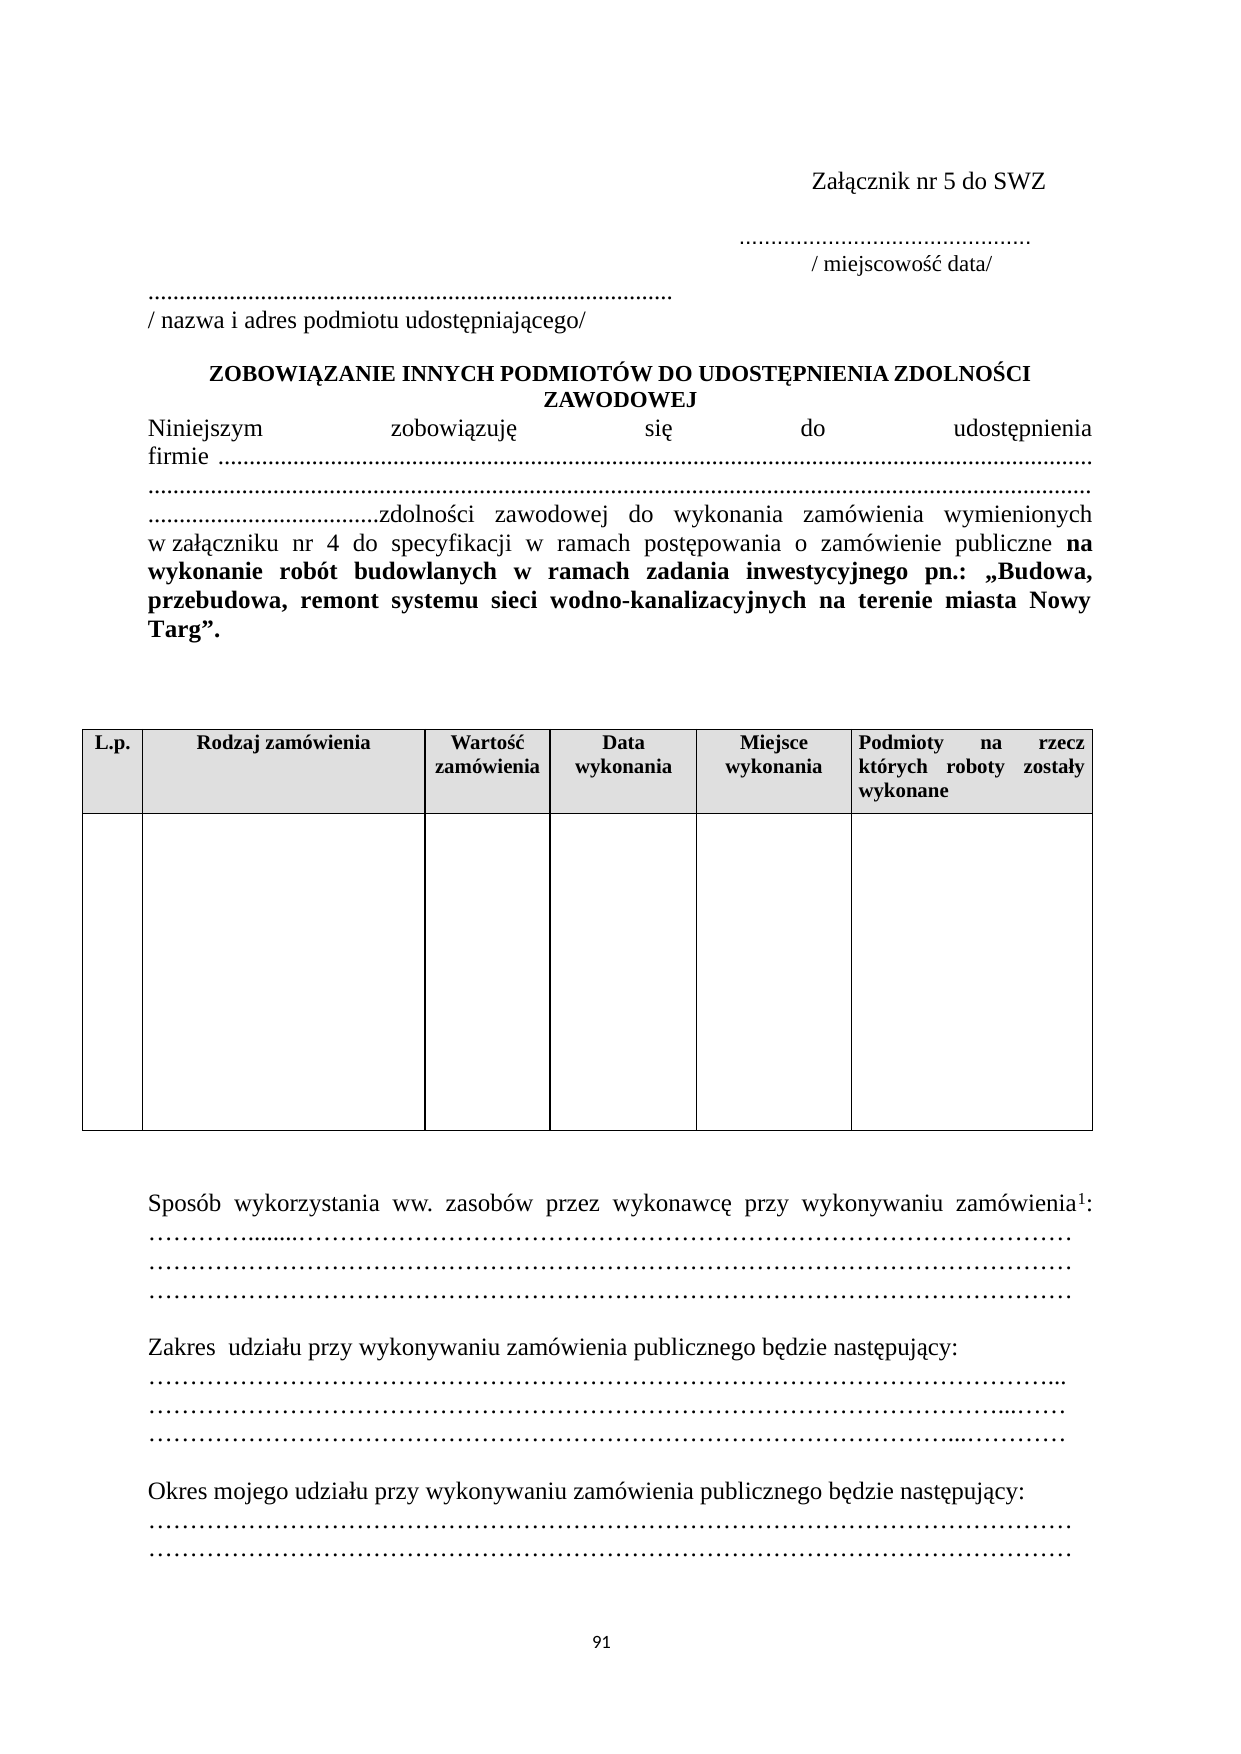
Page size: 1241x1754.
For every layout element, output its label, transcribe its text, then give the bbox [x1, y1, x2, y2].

text Załącznik nr 5 do SWZ [811, 166, 1093, 194]
text …………………………………………………………………………………………...…… [148, 1390, 1093, 1418]
table_cell [83, 814, 142, 1130]
table_cell [697, 814, 851, 1130]
text ………………………………………………………………………………………………… [148, 1533, 1093, 1562]
table_header Rodzaj zamówienia [143, 730, 424, 813]
table_header Data wykonania [551, 730, 696, 813]
text / miejscowość data/ [738, 250, 1093, 276]
text ZOBOWIĄZANIE INNYCH PODMIOTÓW DO UDOSTĘPNIENIA ZDOLNOŚCI ZAWODOWEJ [148, 360, 1093, 413]
table_cell [143, 814, 424, 1130]
text Niniejszym zobowiązuję się do udostępnienia firmie ........................................................................................................................................................................................................................................................................................................................................zdolności zawodowej do wykonania zamówienia wymienionych w załączniku nr 4 do specyfikacji w ramach postępowania o zamówienie publiczne na wykonanie robót budowlanych w ramach zadania inwestycyjnego pn.: „Budowa, przebudowa, remont systemu sieci wodno-kanalizacyjnych na terenie miasta Nowy Targ”. [148, 413, 1093, 643]
table_cell [426, 814, 549, 1130]
text ……………………………………………………………………………………...………… [148, 1418, 1093, 1447]
table_cell [852, 814, 1092, 1130]
text Sposób wykorzystania ww. zasobów przez wykonawcę przy wykonywaniu zamówienia1: …………........………………………………………………………………………………… [148, 1188, 1093, 1246]
table_cell [551, 814, 696, 1130]
text ………………………………………………………………………………………………… [148, 1246, 1093, 1275]
text Zakres udziału przy wykonywaniu zamówienia publicznego będzie następujący: [148, 1332, 1093, 1361]
text ………………………………………………………………………………………………… [148, 1275, 1093, 1303]
table_header Podmioty na rzecz których roboty zostały wykonane [852, 730, 1092, 813]
text Okres mojego udziału przy wykonywaniu zamówienia publicznego będzie następujący: [148, 1476, 1093, 1505]
text .................................................................................... [148, 276, 1093, 305]
text ………………………………………………………………………………………………… [148, 1505, 1093, 1533]
table_header Wartość zamówienia [426, 730, 549, 813]
text / nazwa i adres podmiotu udostępniającego/ [148, 305, 1093, 333]
table_header Miejsce wykonania [697, 730, 851, 813]
text .............................................. [148, 223, 1093, 250]
table_header L.p. [83, 730, 142, 813]
text ………………………………………………………………………………………………... [148, 1361, 1093, 1390]
